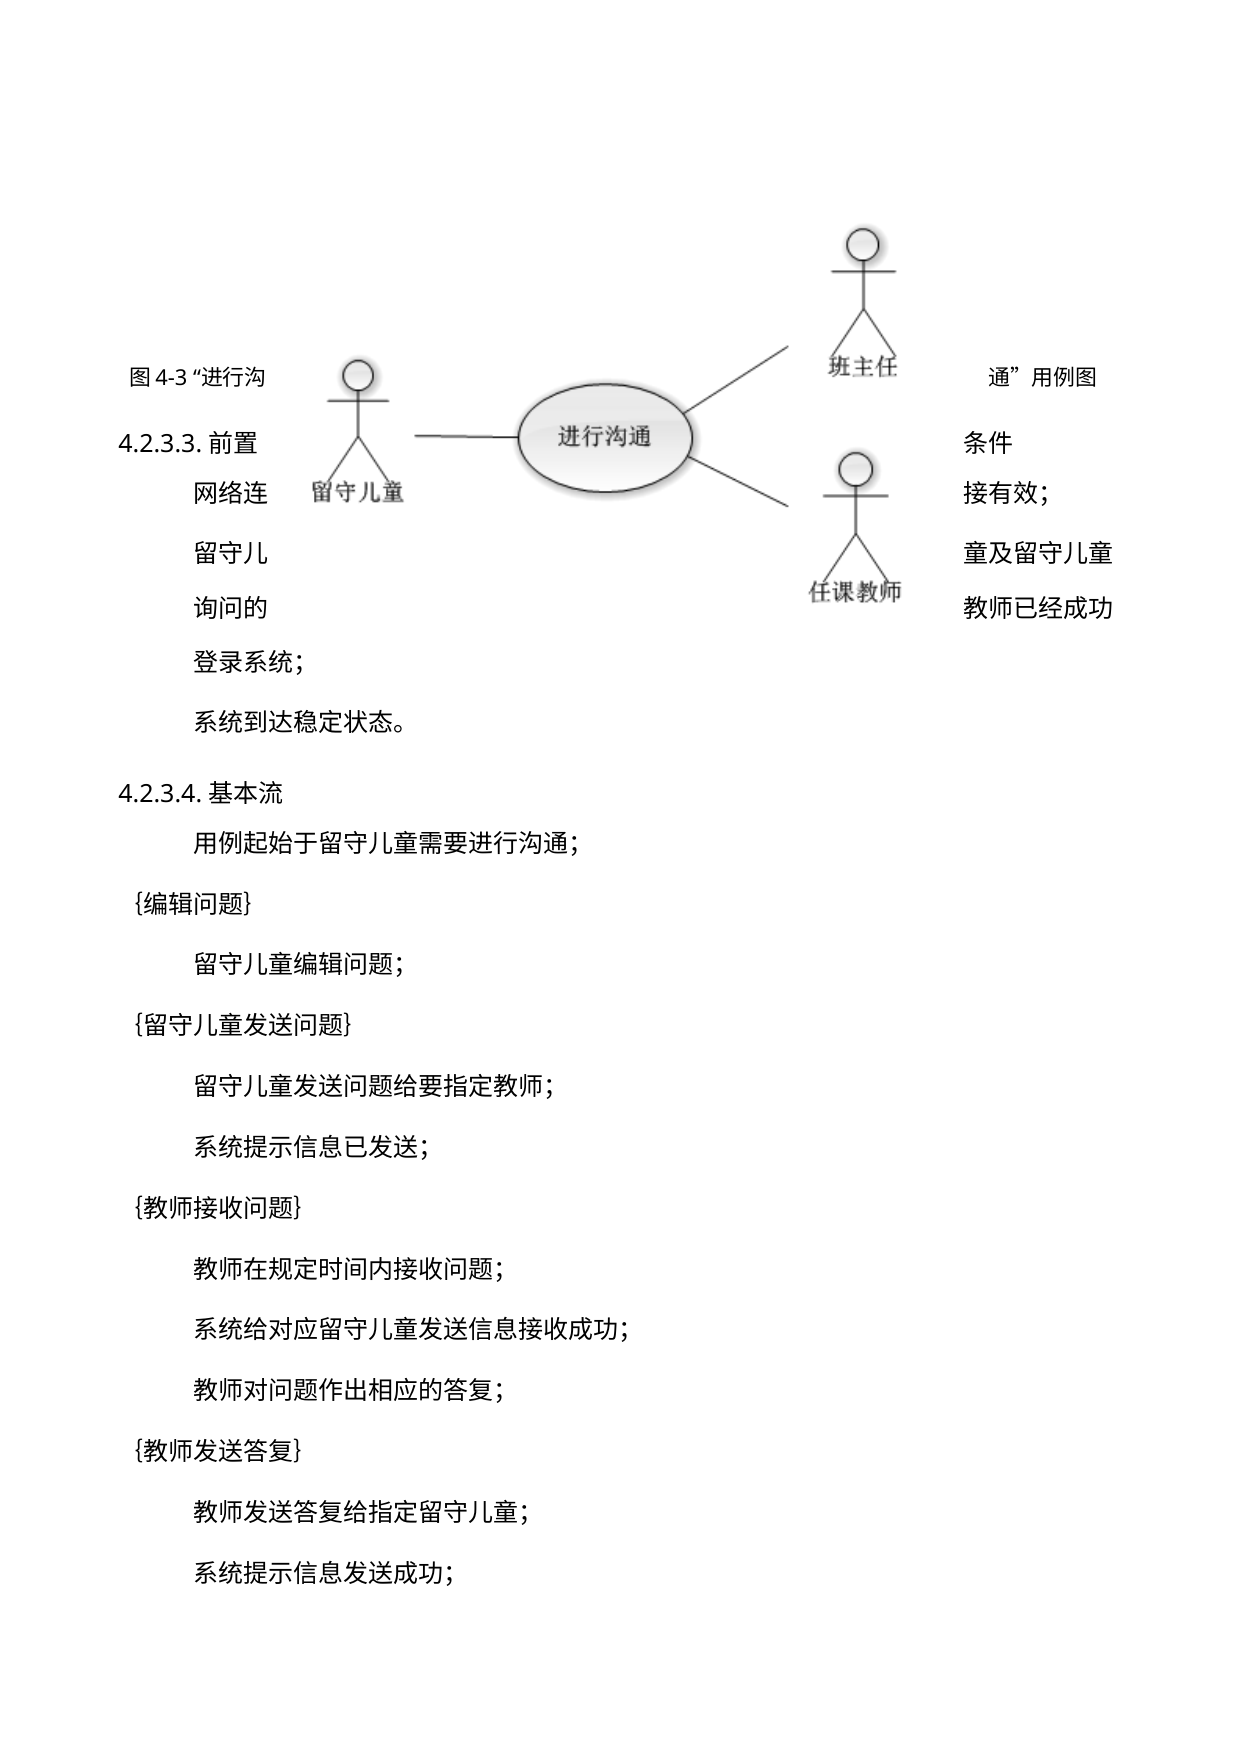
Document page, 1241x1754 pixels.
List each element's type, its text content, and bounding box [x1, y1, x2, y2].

text 通”用例图 [964, 360, 1122, 392]
list ｛留守儿童发送问题｝ [118, 1006, 1122, 1042]
list 系统到达稳定状态。 [156, 703, 1122, 739]
subtitle 前置条件 [118, 424, 277, 460]
list 接有效； [964, 473, 1122, 509]
list ｛教师接收问题｝ [118, 1188, 1122, 1224]
list 系统给对应留守儿童发送信息接收成功； [156, 1310, 1122, 1346]
subtitle 前置条件 [964, 424, 1122, 460]
list ｛教师发送答复｝ [118, 1432, 1122, 1468]
list 网络连 [156, 473, 277, 509]
list 教师发送答复给指定留守儿童； [156, 1492, 1122, 1529]
subtitle 基本流 [118, 773, 1122, 809]
list 系统提示信息发送成功； [156, 1553, 1122, 1589]
list 留守儿童发送问题给要指定教师； [156, 1067, 1122, 1103]
list 留守儿童编辑问题； [156, 945, 1122, 981]
list 留守儿童及留守儿童询问的教师已经成功登录系统； [156, 534, 1122, 679]
list ｛编辑问题｝ [118, 884, 1122, 920]
list 系统提示信息已发送； [156, 1127, 1122, 1164]
list 教师在规定时间内接收问题； [156, 1249, 1122, 1285]
list 教师对问题作出相应的答复； [156, 1371, 1122, 1407]
text 图4-3 “进行沟 [118, 360, 277, 392]
list 用例起始于留守儿童需要进行沟通； [156, 823, 1122, 859]
picture [277, 205, 964, 634]
